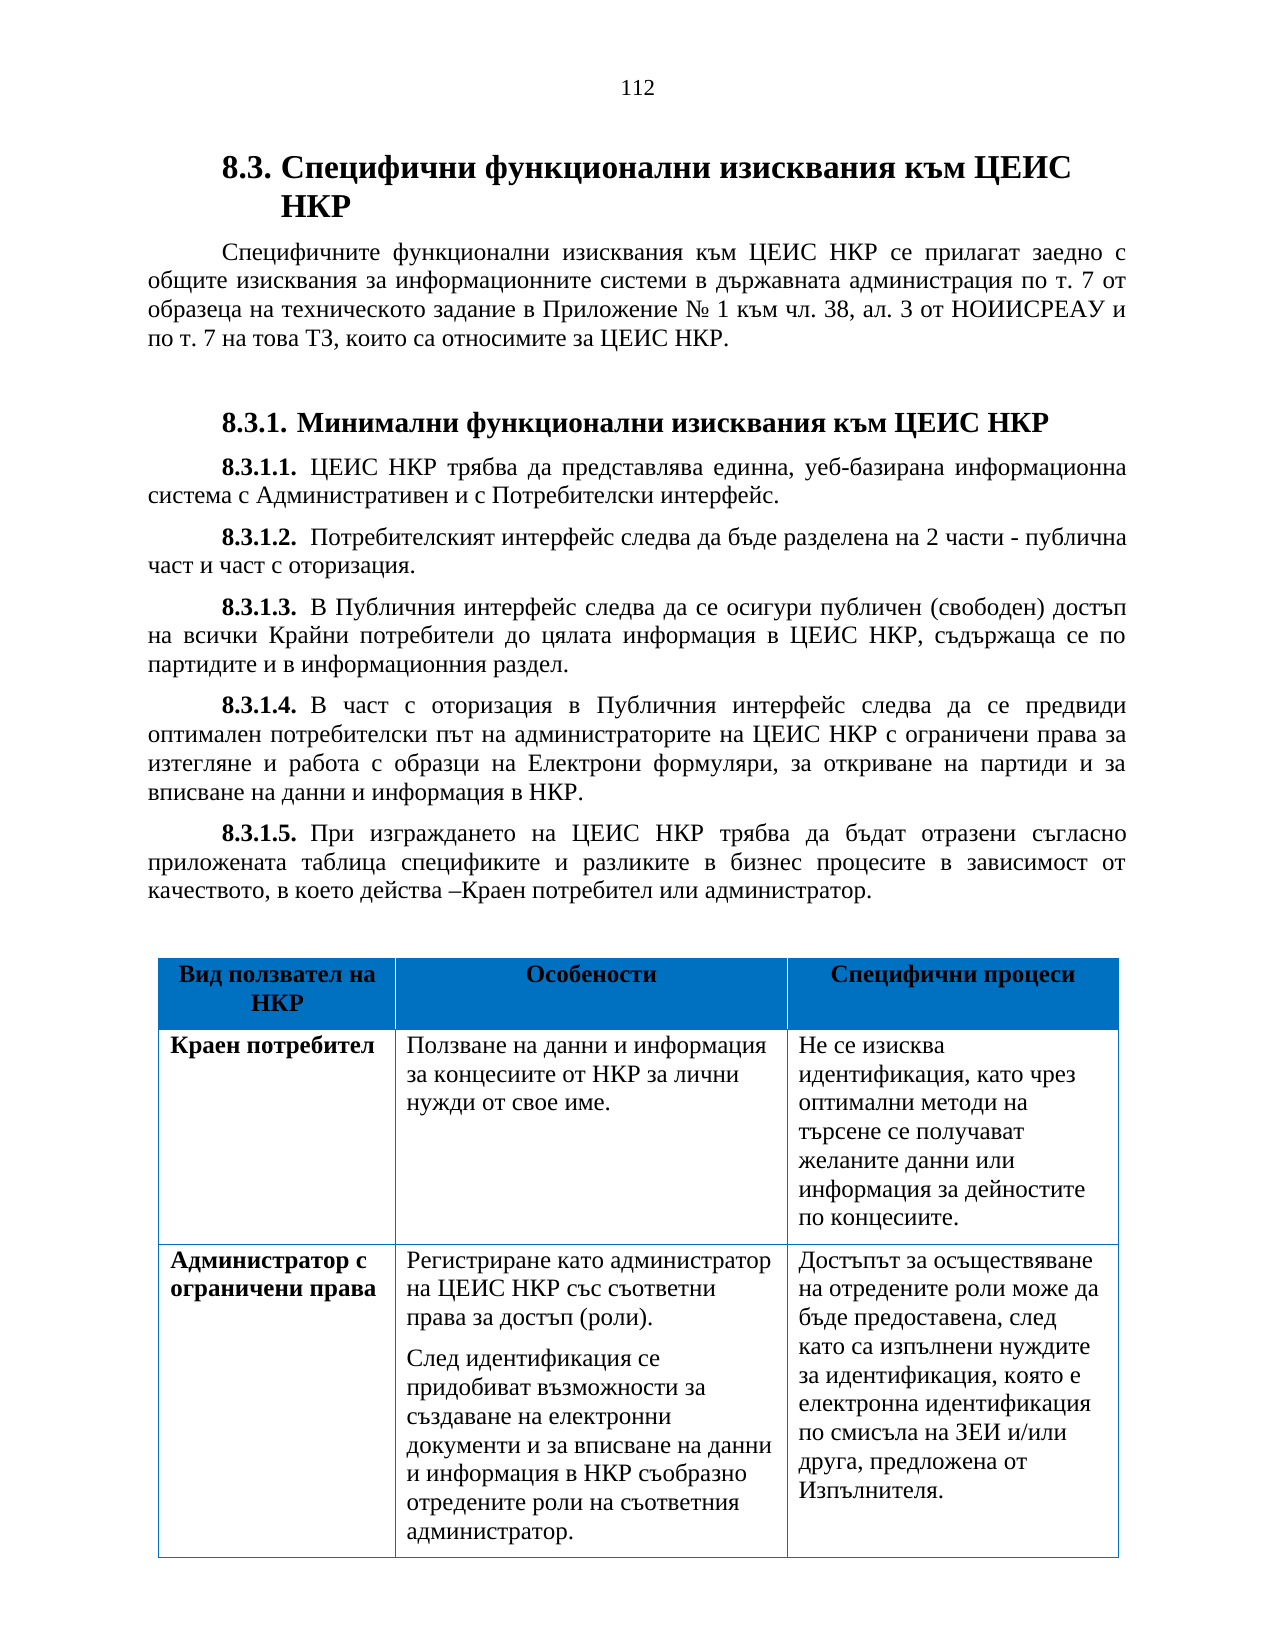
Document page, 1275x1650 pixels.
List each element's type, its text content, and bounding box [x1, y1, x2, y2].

list В част с оторизация в Публичния интерфейс следва да се предвиди оптимален потребителски път на администраторите на ЦЕИС НКР с ограничени права за изтегляне и работа с образци на Електрони формуляри, за откриване на партиди и за вписване на данни и информация в НКР. [148, 690, 1127, 805]
list Потребителският интерфейс следва да бъде разделена на 2 части - публична част и част с оторизация. [148, 522, 1127, 579]
table_header Особености [396, 959, 787, 1029]
table_cell Ползване на данни и информация за концесиите от НКР за лични нужди от свое име. [396, 1030, 787, 1244]
table_cell Регистриране като администратор на ЦЕИС НКР със съответни права за достъп (роли). След идентификация се придобиват възможности за създаване на електронни документи и за вписване на данни и информация в НКР съобразно отредените роли на съответния администратор. [396, 1245, 787, 1557]
table_header Вид ползвател на НКР [159, 959, 395, 1029]
list При изграждането на ЦЕИС НКР трябва да бъдат отразени съгласно приложената таблица спецификите и разликите в бизнес процесите в зависимост от качеството, в което действа –Краен потребител или администратор. [148, 818, 1127, 904]
table_cell Не се изисква идентификация, като чрез оптимални методи на търсене се получават желаните данни или информация за дейностите по концесиите. [788, 1030, 1118, 1244]
table_header Специфични процеси [788, 959, 1118, 1029]
list В Публичния интерфейс следва да се осигури публичен (свободен) достъп на всички Крайни потребители до цялата информация в ЦЕИС НКР, съдържаща се по партидите и в информационния раздел. [148, 592, 1127, 678]
table_cell Краен потребител [159, 1030, 395, 1244]
list ЦЕИС НКР трябва да представлява единна, уеб-базирана информационна система с Административен и с Потребителски интерфейс. [148, 452, 1127, 509]
list Специфични функционални изисквания към ЦЕИС НКР [222, 148, 1127, 224]
text Специфичните функционални изисквания към ЦЕИС НКР се прилагат заедно с общите изисквания за информационните системи в държавната администрация по т. 7 от образеца на техническото задание в Приложение № 1 към чл. 38, ал. 3 от НОИИСРЕАУ и по т. 7 на това ТЗ, които са относимите за ЦЕИС НКР. [148, 237, 1127, 352]
list Минимални функционални изисквания към ЦЕИС НКР [222, 406, 1127, 439]
table_cell Администратор с ограничени права [159, 1245, 395, 1557]
table_cell Достъпът за осъществяване на отредените роли може да бъде предоставена, след като са изпълнени нуждите за идентификация, която е електронна идентификация по смисъла на ЗЕИ и/или друга, предложена от Изпълнителя. [788, 1245, 1118, 1557]
